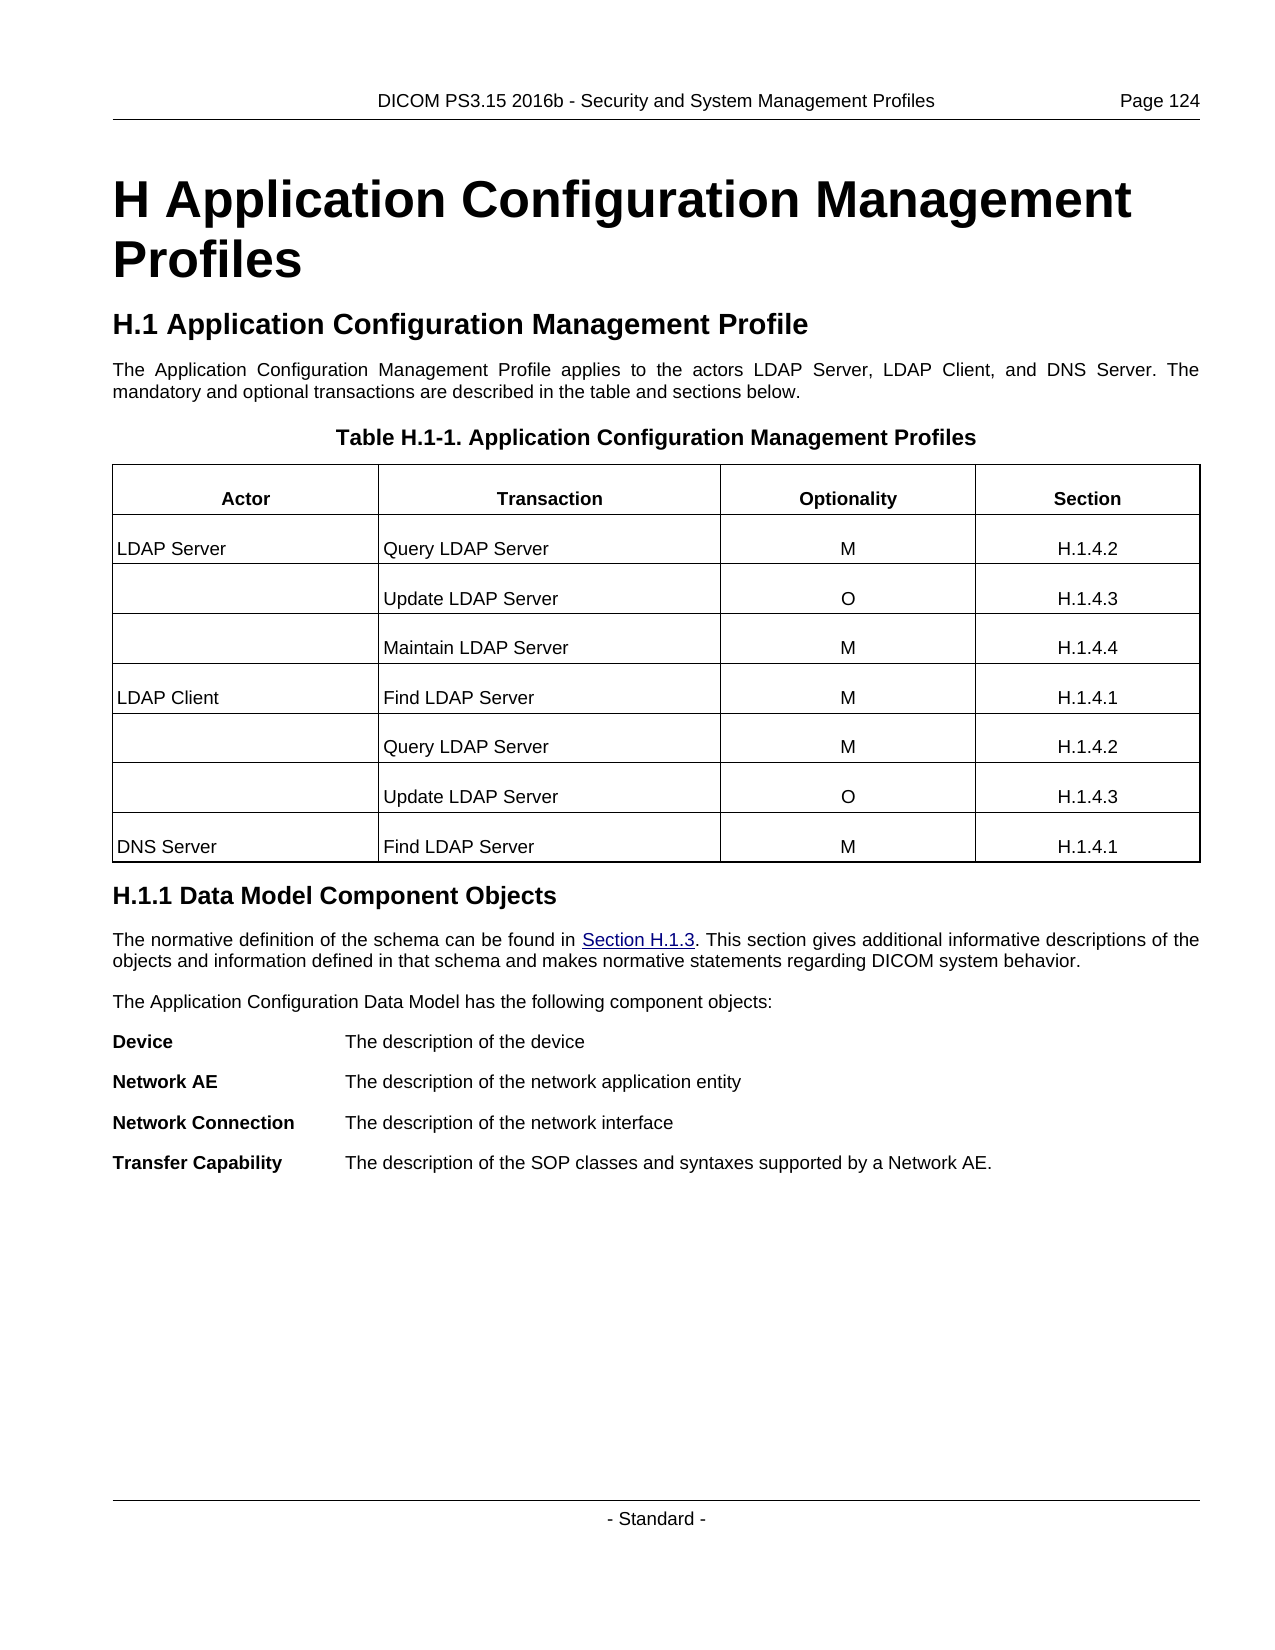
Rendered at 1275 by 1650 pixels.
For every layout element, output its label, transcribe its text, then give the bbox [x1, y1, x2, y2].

table_cell H.1.4.3 [976, 763, 1199, 812]
table_header Transaction [379, 465, 720, 514]
table_cell M [721, 714, 975, 762]
table_cell H.1.4.4 [976, 614, 1199, 663]
table_header Section [976, 465, 1199, 514]
table_cell M [721, 813, 975, 861]
table_cell M [721, 515, 975, 563]
table_cell [113, 763, 378, 812]
table_cell H.1.4.1 [976, 664, 1199, 712]
table_cell LDAP Server [113, 515, 378, 563]
table_cell [113, 614, 378, 663]
table_cell DNS Server [113, 813, 378, 861]
text H.1.1 Data Model Component Objects [112, 881, 1200, 910]
table_cell Update LDAP Server [379, 763, 720, 812]
text Table H.1-1. Application Configuration Management Profiles [112, 424, 1200, 450]
table_cell Update LDAP Server [379, 564, 720, 613]
text The normative definition of the schema can be found in Section H.1.3. This section gives additional informative descriptions of the objects and information defined in that schema and makes normative statements regarding DICOM system behavior. [112, 929, 1200, 972]
table_header Optionality [721, 465, 975, 514]
table_cell Maintain LDAP Server [379, 614, 720, 663]
table_cell Query LDAP Server [379, 714, 720, 762]
table_cell Find LDAP Server [379, 813, 720, 861]
table_cell LDAP Client [113, 664, 378, 712]
text H Application Configuration Management Profiles [112, 169, 1200, 288]
text Network Connection The description of the network interface [112, 1112, 1200, 1133]
table_cell [113, 714, 378, 762]
table_cell H.1.4.2 [976, 714, 1199, 762]
table_cell [113, 564, 378, 613]
table_header Actor [113, 465, 378, 514]
table_cell H.1.4.2 [976, 515, 1199, 563]
table_cell H.1.4.1 [976, 813, 1199, 861]
text Transfer Capability The description of the SOP classes and syntaxes supported by a Network AE. [112, 1152, 1200, 1173]
table_cell H.1.4.3 [976, 564, 1199, 613]
table_cell Find LDAP Server [379, 664, 720, 712]
table_cell O [721, 564, 975, 613]
text The Application Configuration Management Profile applies to the actors LDAP Server, LDAP Client, and DNS Server. The mandatory and optional transactions are described in the table and sections below. [112, 359, 1200, 402]
table_cell Query LDAP Server [379, 515, 720, 563]
table_cell M [721, 664, 975, 712]
text H.1 Application Configuration Management Profile [112, 307, 1200, 340]
text Device The description of the device [112, 1031, 1200, 1052]
text The Application Configuration Data Model has the following component objects: [112, 991, 1200, 1012]
text Network AE The description of the network application entity [112, 1071, 1200, 1093]
table_cell M [721, 614, 975, 663]
table_cell O [721, 763, 975, 812]
